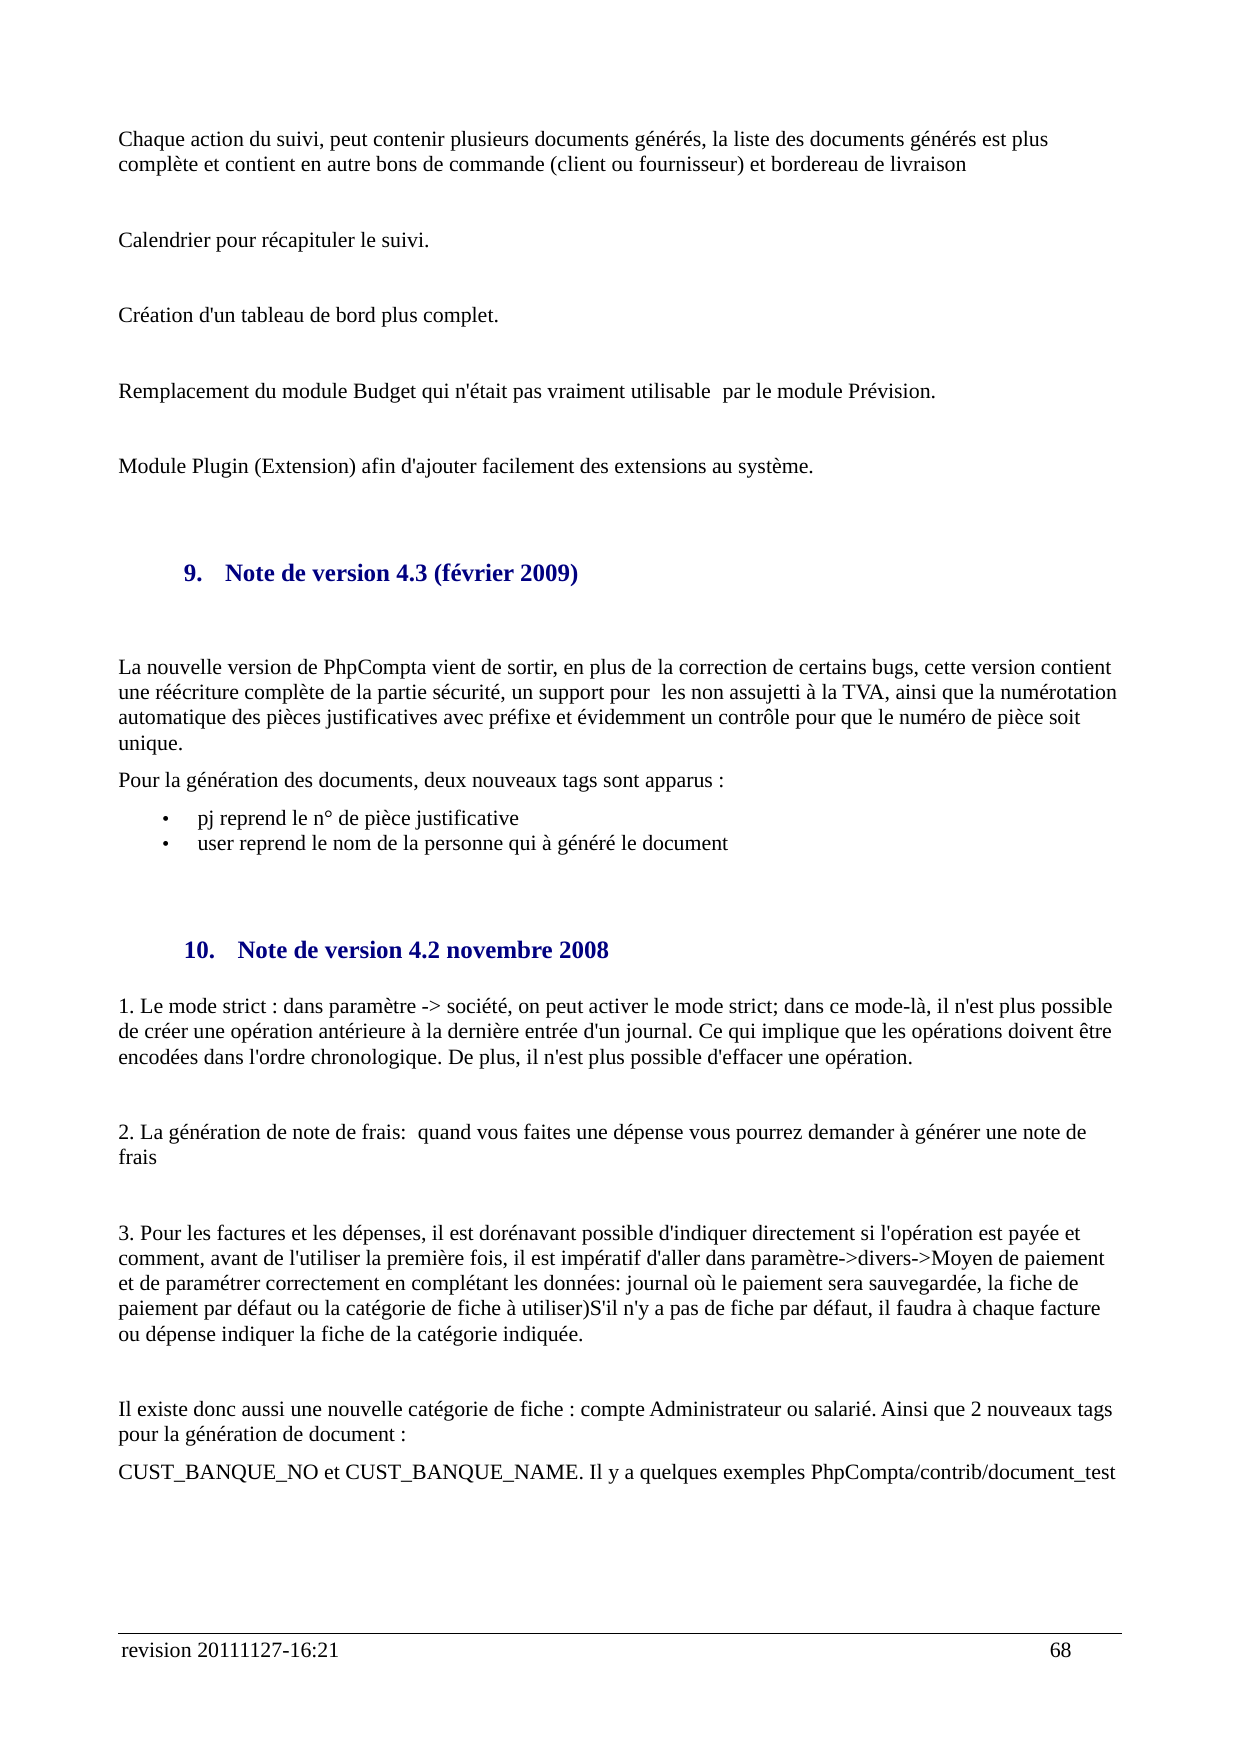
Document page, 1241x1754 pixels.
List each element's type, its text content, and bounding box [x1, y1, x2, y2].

text Il existe donc aussi une nouvelle catégorie de fiche : compte Administrateur ou salarié. Ainsi que 2 nouveaux tags pour la génération de document : [118, 1396, 1122, 1446]
text CUST_BANQUE_NO et CUST_BANQUE_NAME. Il y a quelques exemples PhpCompta/contrib/document_test [118, 1459, 1122, 1484]
text Création d'un tableau de bord plus complet. [118, 302, 1122, 327]
subtitle Note de version 4.2 novembre 2008 [177, 935, 1122, 964]
list user reprend le nom de la personne qui à généré le document [162, 830, 1122, 855]
text Remplacement du module Budget qui n'était pas vraiment utilisable par le module Prévision. [118, 378, 1122, 403]
text 1. Le mode strict : dans paramètre -> société, on peut activer le mode strict; dans ce mode-là, il n'est plus possible de créer une opération antérieure à la dernière entrée d'un journal. Ce qui implique que les opérations doivent être encodées dans l'ordre chronologique. De plus, il n'est plus possible d'effacer une opération. [118, 993, 1122, 1069]
text Calendrier pour récapituler le suivi. [118, 227, 1122, 252]
list pj reprend le n° de pièce justificative [162, 805, 1122, 830]
text Module Plugin (Extension) afin d'ajouter facilement des extensions au système. [118, 453, 1122, 478]
subtitle Note de version 4.3 (février 2009) [177, 558, 1122, 587]
text La nouvelle version de PhpCompta vient de sortir, en plus de la correction de certains bugs, cette version contient une réécriture complète de la partie sécurité, un support pour les non assujetti à la TVA, ainsi que la numérotation automatique des pièces justificatives avec préfixe et évidemment un contrôle pour que le numéro de pièce soit unique. [118, 654, 1122, 755]
text Chaque action du suivi, peut contenir plusieurs documents générés, la liste des documents générés est plus complète et contient en autre bons de commande (client ou fournisseur) et bordereau de livraison [118, 126, 1122, 177]
text 3. Pour les factures et les dépenses, il est dorénavant possible d'indiquer directement si l'opération est payée et comment, avant de l'utiliser la première fois, il est impératif d'aller dans paramètre->divers->Moyen de paiement et de paramétrer correctement en complétant les données: journal où le paiement sera sauvegardée, la fiche de paiement par défaut ou la catégorie de fiche à utiliser)S'il n'y a pas de fiche par défaut, il faudra à chaque facture ou dépense indiquer la fiche de la catégorie indiquée. [118, 1220, 1122, 1346]
text Pour la génération des documents, deux nouveaux tags sont apparus : [118, 767, 1122, 792]
text 2. La génération de note de frais: quand vous faites une dépense vous pourrez demander à générer une note de frais [118, 1119, 1122, 1169]
